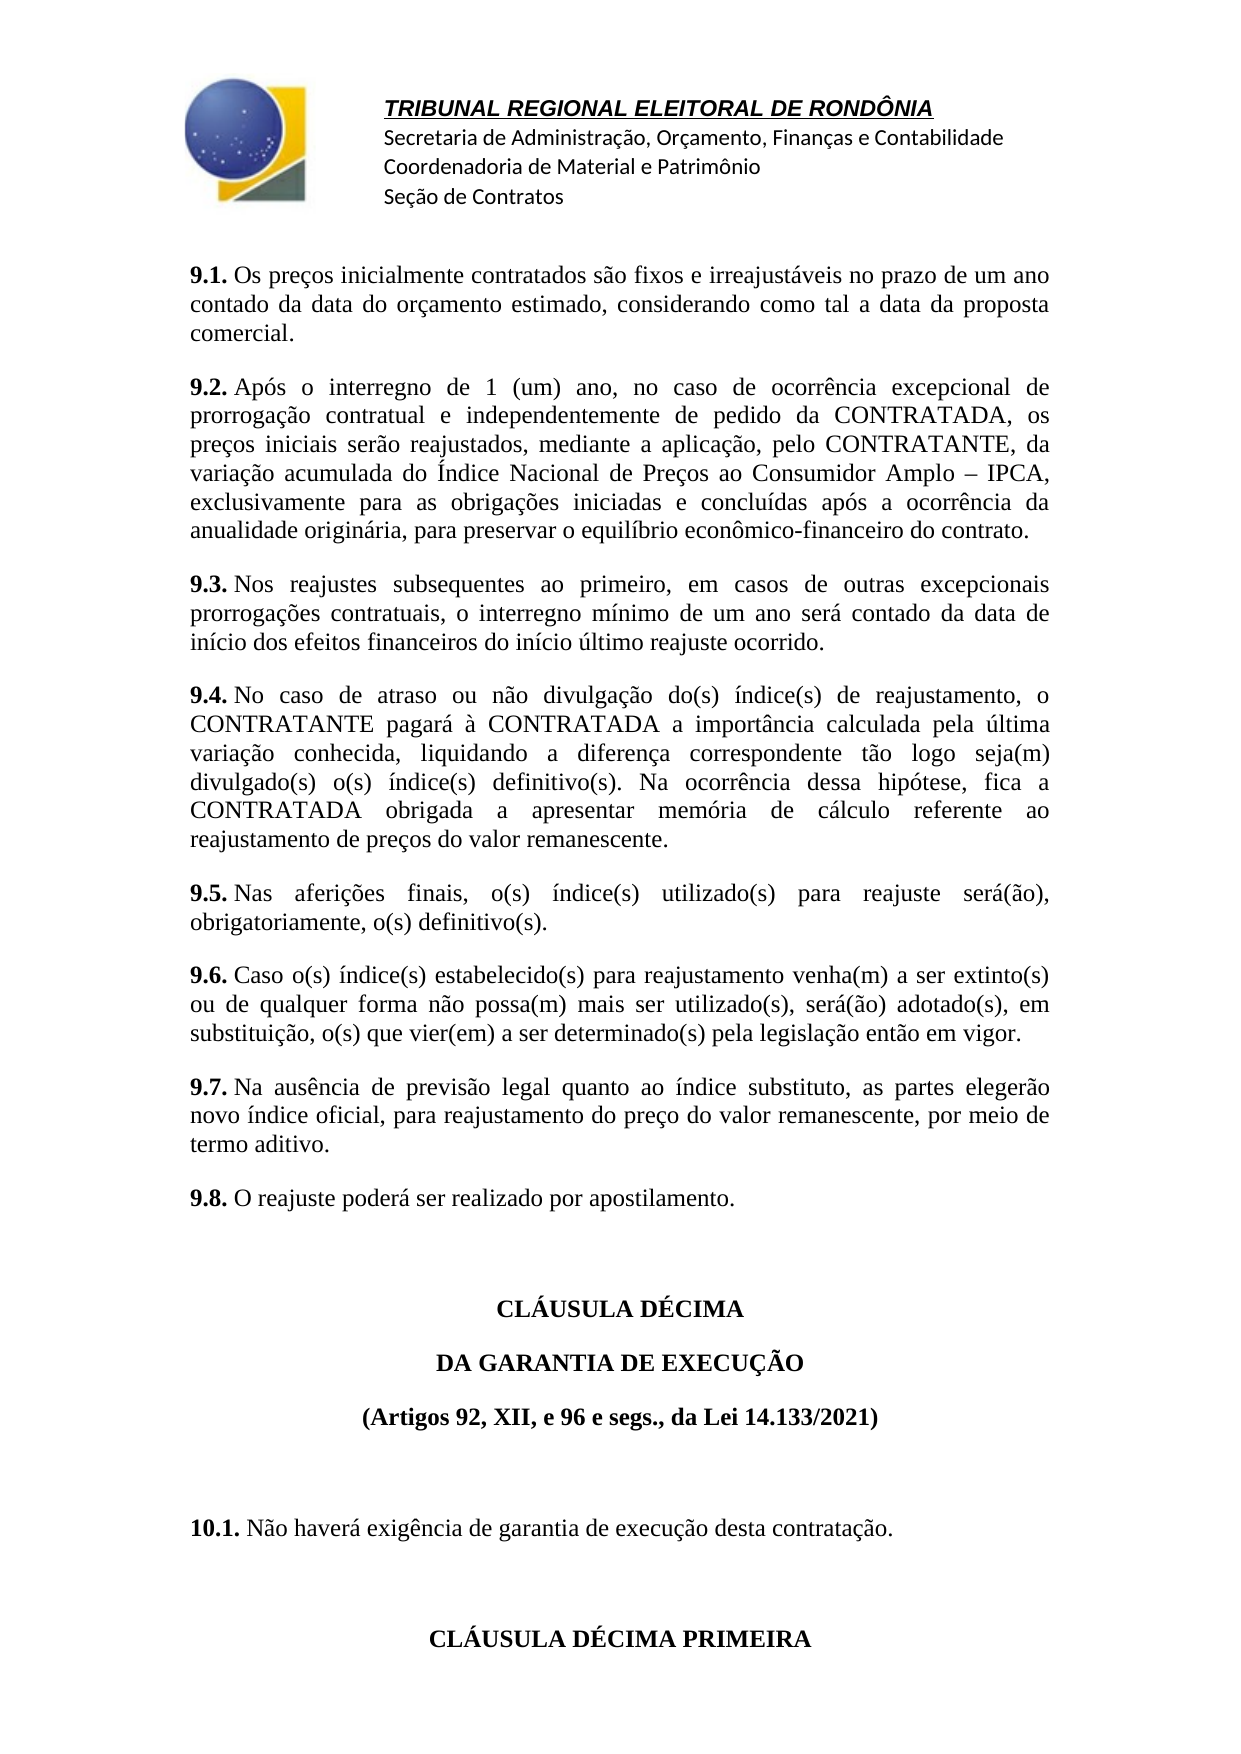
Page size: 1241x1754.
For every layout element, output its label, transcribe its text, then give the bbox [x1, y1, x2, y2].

text 9.2. Após o interregno de 1 (um) ano, no caso de ocorrência excepcional de prorrogação contratual e independentemente de pedido da CONTRATADA, os preços iniciais serão reajustados, mediante a aplicação, pelo CONTRATANTE, da variação acumulada do Índice Nacional de Preços ao Consumidor Amplo – IPCA, exclusivamente para as obrigações iniciadas e concluídas após a ocorrência da anualidade originária, para preservar o equilíbrio econômico-financeiro do contrato. [190, 372, 1051, 544]
text (Artigos 92, XII, e 96 e segs., da Lei 14.133/2021) [190, 1402, 1051, 1431]
text DA GARANTIA DE EXECUÇÃO [190, 1348, 1051, 1377]
text CLÁUSULA DÉCIMA PRIMEIRA [190, 1624, 1051, 1653]
text 9.3. Nos reajustes subsequentes ao primeiro, em casos de outras excepcionais prorrogações contratuais, o interregno mínimo de um ano será contado da data de início dos efeitos financeiros do início último reajuste ocorrido. [190, 569, 1051, 656]
text 9.6. Caso o(s) índice(s) estabelecido(s) para reajustamento venha(m) a ser extinto(s) ou de qualquer forma não possa(m) mais ser utilizado(s), será(ão) adotado(s), em substituição, o(s) que vier(em) a ser determinado(s) pela legislação então em vigor. [190, 961, 1051, 1047]
text 9.7. Na ausência de previsão legal quanto ao índice substituto, as partes elegerão novo índice oficial, para reajustamento do preço do valor remanescente, por meio de termo aditivo. [190, 1072, 1051, 1158]
text CLÁUSULA DÉCIMA [190, 1294, 1051, 1323]
text 10.1. Não haverá exigência de garantia de execução desta contratação. [190, 1513, 1051, 1542]
text 9.1. Os preços inicialmente contratados são fixos e irreajustáveis no prazo de um ano contado da data do orçamento estimado, considerando como tal a data da proposta comercial. [190, 261, 1051, 347]
text 9.5. Nas aferições finais, o(s) índice(s) utilizado(s) para reajuste será(ão), obrigatoriamente, o(s) definitivo(s). [190, 878, 1051, 936]
text 9.4. No caso de atraso ou não divulgação do(s) índice(s) de reajustamento, o CONTRATANTE pagará à CONTRATADA a importância calculada pela última variação conhecida, liquidando a diferença correspondente tão logo seja(m) divulgado(s) o(s) índice(s) definitivo(s). Na ocorrência dessa hipótese, fica a CONTRATADA obrigada a apresentar memória de cálculo referente ao reajustamento de preços do valor remanescente. [190, 681, 1051, 853]
text 9.8. O reajuste poderá ser realizado por apostilamento. [190, 1183, 1051, 1212]
